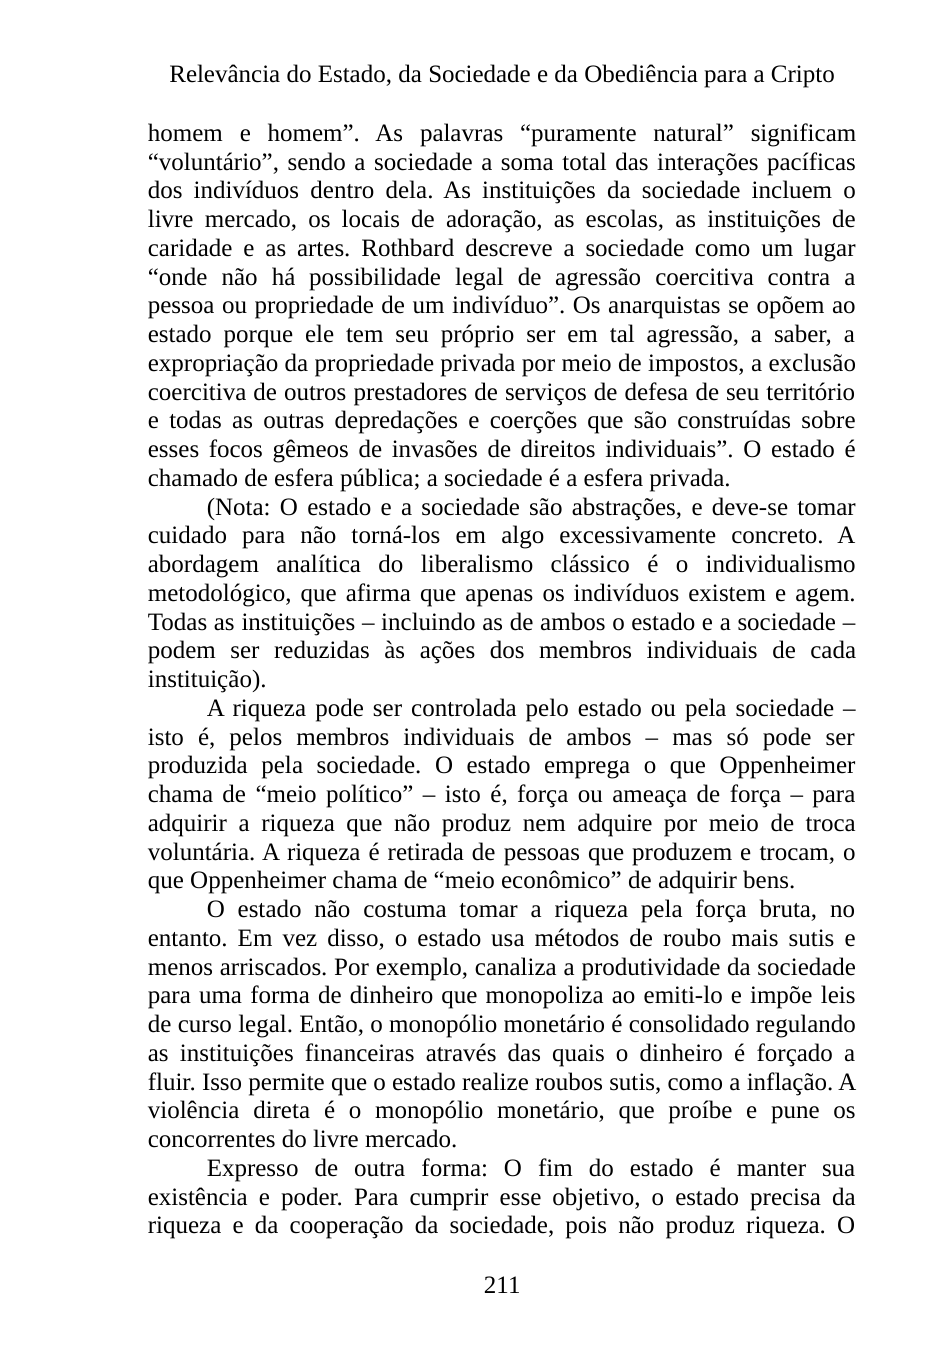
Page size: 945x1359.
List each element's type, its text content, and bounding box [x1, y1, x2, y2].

text A riqueza pode ser controlada pelo estado ou pela sociedade – isto é, pelos membros individuais de ambos – mas só pode ser produzida pela sociedade. O estado emprega o que Oppenheimer chama de “meio político” – isto é, força ou ameaça de força – para adquirir a riqueza que não produz nem adquire por meio de troca voluntária. A riqueza é retirada de pessoas que produzem e trocam, o que Oppenheimer chama de “meio econômico” de adquirir bens. [148, 693, 856, 894]
text O estado não costuma tomar a riqueza pela força bruta, no entanto. Em vez disso, o estado usa métodos de roubo mais sutis e menos arriscados. Por exemplo, canaliza a produtividade da sociedade para uma forma de dinheiro que monopoliza ao emiti-lo e impõe leis de curso legal. Então, o monopólio monetário é consolidado regulando as instituições financeiras através das quais o dinheiro é forçado a fluir. Isso permite que o estado realize roubos sutis, como a inflação. A violência direta é o monopólio monetário, que proíbe e pune os concorrentes do livre mercado. [148, 894, 856, 1153]
text homem e homem”. As palavras “puramente natural” significam “voluntário”, sendo a sociedade a soma total das interações pacíficas dos indivíduos dentro dela. As instituições da sociedade incluem o livre mercado, os locais de adoração, as escolas, as instituições de caridade e as artes. Rothbard descreve a sociedade como um lugar “onde não há possibilidade legal de agressão coercitiva contra a pessoa ou propriedade de um indivíduo”. Os anarquistas se opõem ao estado porque ele tem seu próprio ser em tal agressão, a saber, a expropriação da propriedade privada por meio de impostos, a exclusão coercitiva de outros prestadores de serviços de defesa de seu território e todas as outras depredações e coerções que são construídas sobre esses focos gêmeos de invasões de direitos individuais”. O estado é chamado de esfera pública; a sociedade é a esfera privada. [148, 118, 856, 492]
text (Nota: O estado e a sociedade são abstrações, e deve-se tomar cuidado para não torná-los em algo excessivamente concreto. A abordagem analítica do liberalismo clássico é o individualismo metodológico, que afirma que apenas os indivíduos existem e agem. Todas as instituições – incluindo as de ambos o estado e a sociedade – podem ser reduzidas às ações dos membros individuais de cada instituição). [148, 492, 856, 693]
text Expresso de outra forma: O fim do estado é manter sua existência e poder. Para cumprir esse objetivo, o estado precisa da riqueza e da cooperação da sociedade, pois não produz riqueza. O [148, 1153, 856, 1239]
